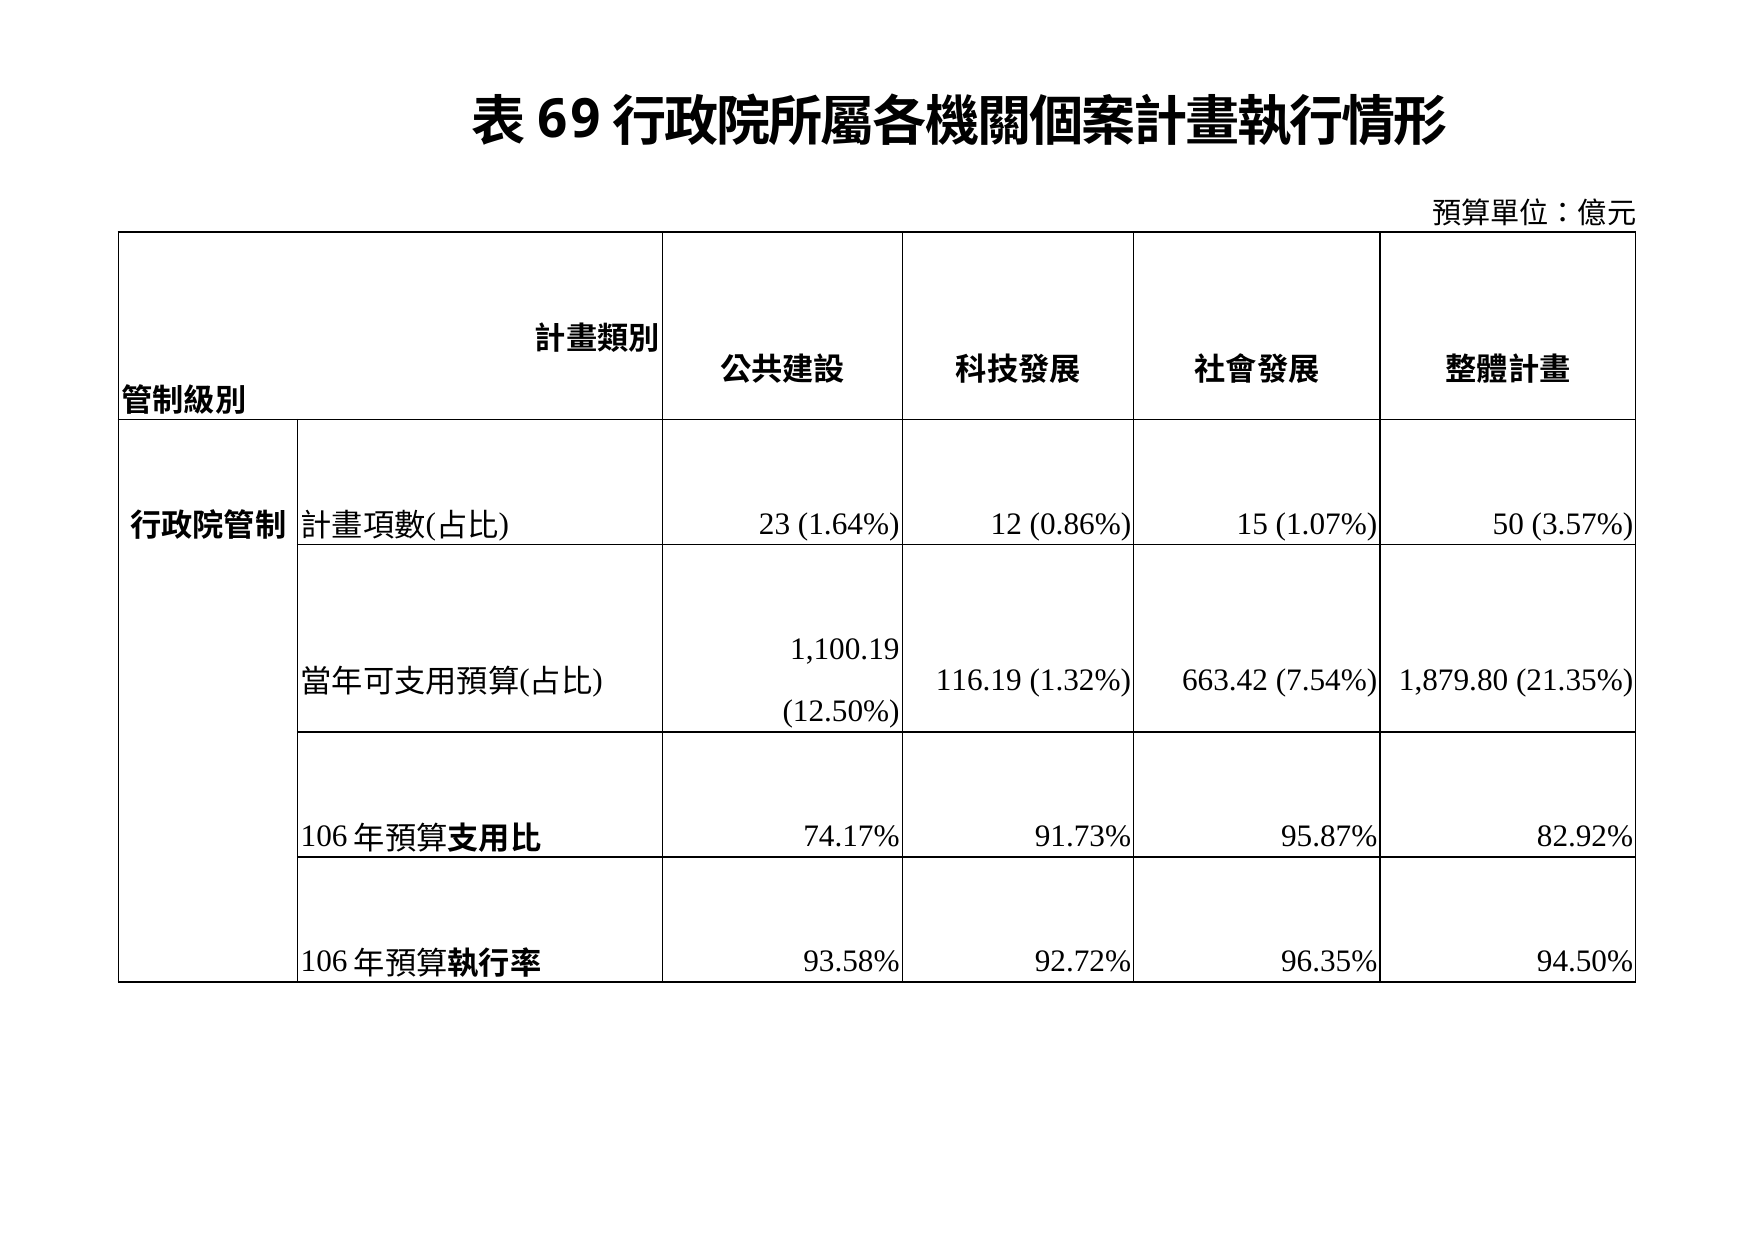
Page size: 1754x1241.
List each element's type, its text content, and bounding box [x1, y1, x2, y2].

table_cell 96.35% [1134, 858, 1379, 981]
table_header 整體計畫 [1381, 233, 1635, 419]
table_cell 94.50% [1381, 858, 1635, 981]
table_header 公共建設 [663, 233, 902, 419]
table_cell 50 (3.57%) [1381, 420, 1635, 544]
table_header 科技發展 [903, 233, 1133, 419]
table_cell 106年預算執行率 [298, 858, 662, 981]
table_cell 1,100.19 (12.50%) [663, 545, 902, 731]
table_cell 行政院管制 [119, 420, 297, 981]
table_cell 106年預算支用比 [298, 733, 662, 856]
table_header 計畫類別 管制級別 [119, 233, 662, 419]
table_cell 23 (1.64%) [663, 420, 902, 544]
table_cell 116.19 (1.32%) [903, 545, 1133, 731]
text 表69行政院所屬各機關個案計畫執行情形 [118, 44, 1636, 169]
table_cell 92.72% [903, 858, 1133, 981]
table_cell 91.73% [903, 733, 1133, 856]
table_cell 95.87% [1134, 733, 1379, 856]
table_header 社會發展 [1134, 233, 1379, 419]
table_cell 當年可支用預算(占比) [298, 545, 662, 731]
table_cell 1,879.80 (21.35%) [1381, 545, 1635, 731]
text 預算單位：億元 [118, 169, 1636, 231]
table_cell 15 (1.07%) [1134, 420, 1379, 544]
table_cell 663.42 (7.54%) [1134, 545, 1379, 731]
table_cell 計畫項數(占比) [298, 420, 662, 544]
table_cell 93.58% [663, 858, 902, 981]
table_cell 74.17% [663, 733, 902, 856]
table_cell 82.92% [1381, 733, 1635, 856]
table_cell 12 (0.86%) [903, 420, 1133, 544]
